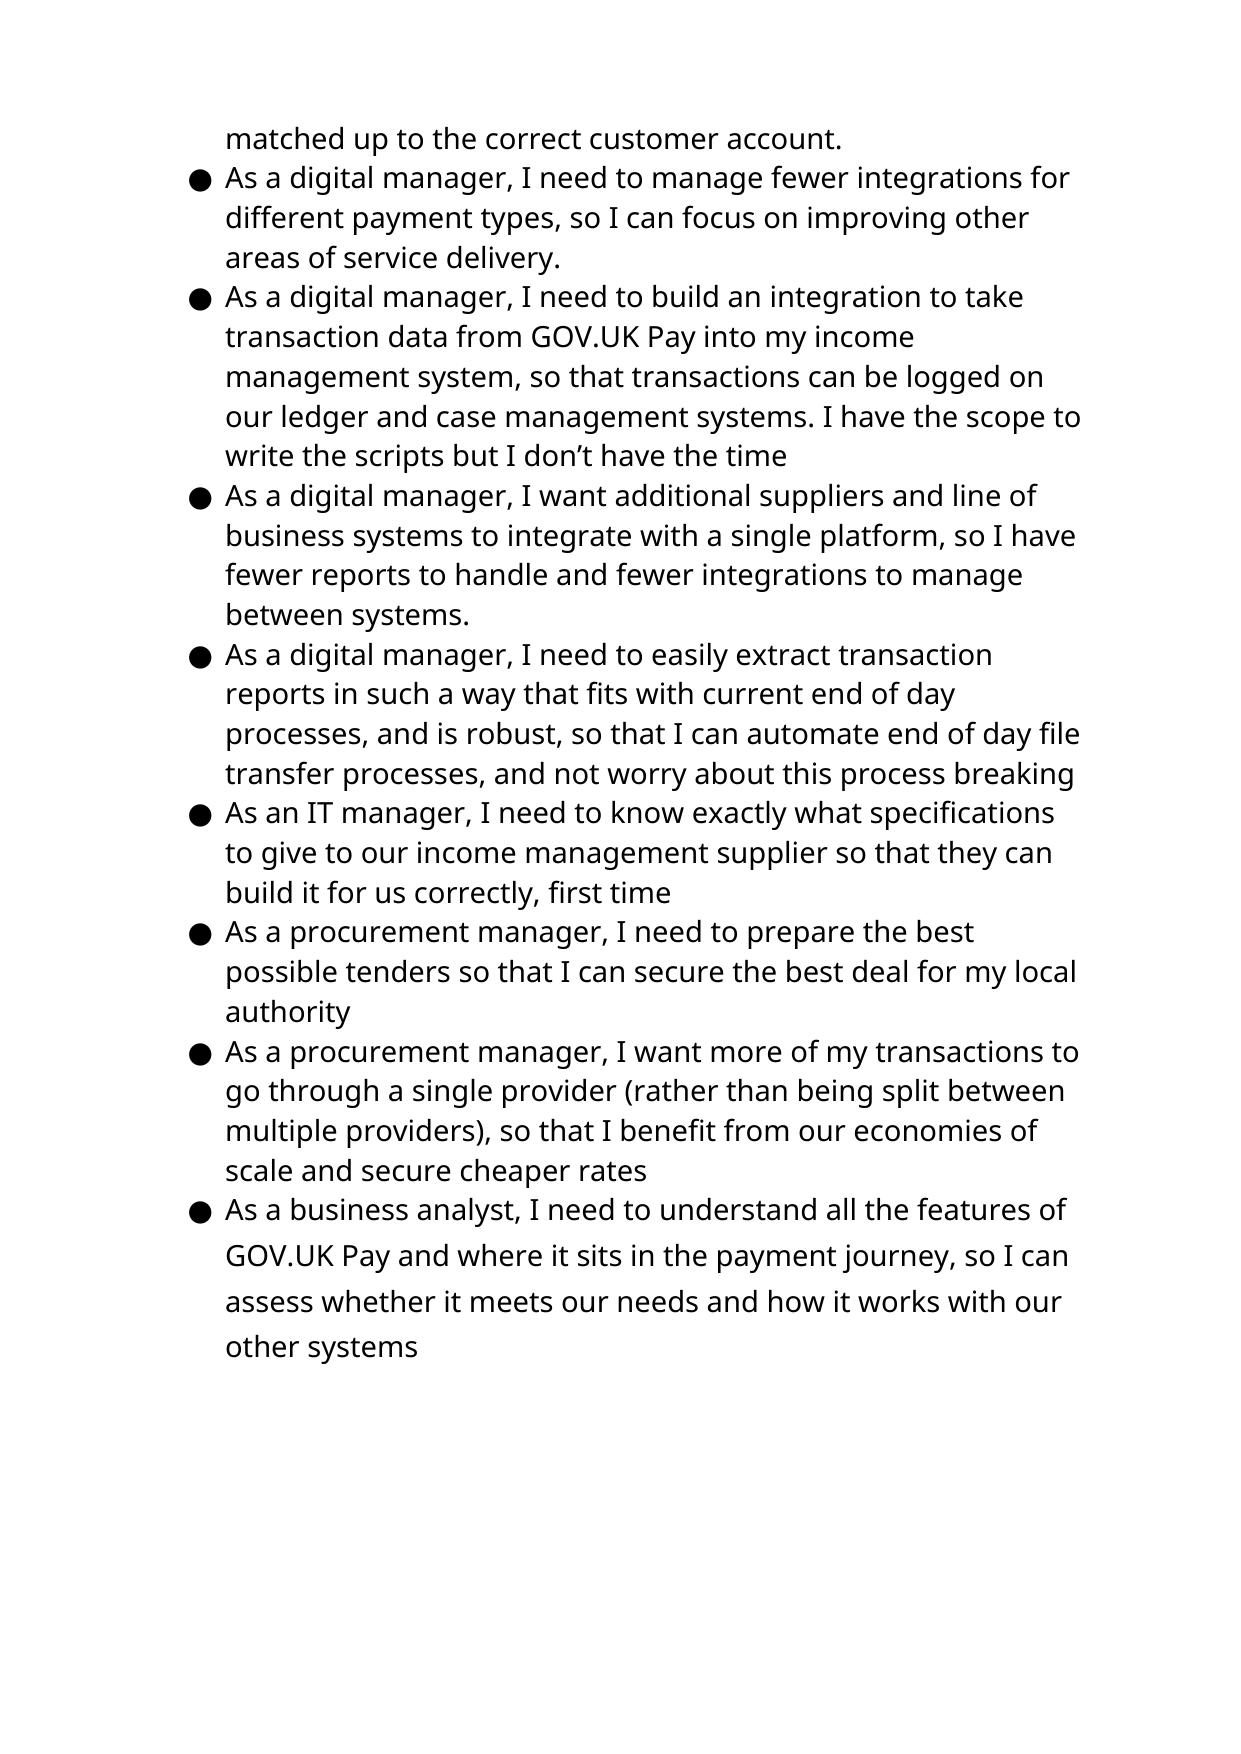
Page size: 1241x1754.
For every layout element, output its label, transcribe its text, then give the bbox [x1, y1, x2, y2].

list As an IT manager, I need to know exactly what specifications to give to our income management supplier so that they can build it for us correctly, first time [187, 793, 1090, 912]
list matched up to the correct customer account. [187, 118, 1090, 158]
list As a digital manager, I need to manage fewer integrations for different payment types, so I can focus on improving other areas of service delivery. [187, 158, 1090, 277]
list As a digital manager, I need to easily extract transaction reports in such a way that fits with current end of day processes, and is robust, so that I can automate end of day file transfer processes, and not worry about this process breaking [187, 634, 1090, 793]
list As a business analyst, I need to understand all the features of GOV.UK Pay and where it sits in the payment journey, so I can assess whether it meets our needs and how it works with our other systems [187, 1189, 1090, 1366]
list As a procurement manager, I want more of my transactions to go through a single provider (rather than being split between multiple providers), so that I benefit from our economies of scale and secure cheaper rates [187, 1031, 1090, 1189]
list As a procurement manager, I need to prepare the best possible tenders so that I can secure the best deal for my local authority [187, 912, 1090, 1031]
list As a digital manager, I want additional suppliers and line of business systems to integrate with a single platform, so I have fewer reports to handle and fewer integrations to manage between systems. [187, 475, 1090, 634]
list As a digital manager, I need to build an integration to take transaction data from GOV.UK Pay into my income management system, so that transactions can be logged on our ledger and case management systems. I have the scope to write the scripts but I don’t have the time [187, 277, 1090, 475]
